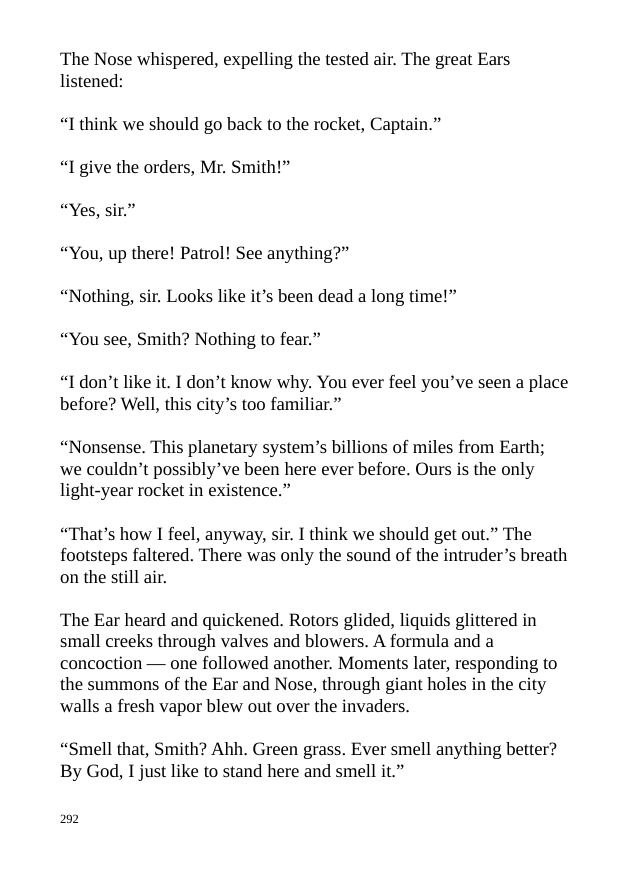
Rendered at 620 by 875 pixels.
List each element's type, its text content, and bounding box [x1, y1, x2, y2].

text The Nose whispered, expelling the tested air. The great Ears listened: “I think we should go back to the rocket, Captain.” “I give the orders, Mr. Smith!” “Yes, sir.” “You, up there! Patrol! See anything?” “Nothing, sir. Looks like it’s been dead a long time!” “You see, Smith? Nothing to fear.” “I don’t like it. I don’t know why. You ever feel you’ve seen a place before? Well, this city’s too familiar.” “Nonsense. This planetary system’s billions of miles from Earth; we couldn’t possibly’ve been here ever before. Ours is the only light-year rocket in existence.” “That’s how I feel, anyway, sir. I think we should get out.” The footsteps faltered. There was only the sound of the intruder’s breath on the still air. The Ear heard and quickened. Rotors glided, liquids glittered in small creeks through valves and blowers. A formula and a concoction — one followed another. Moments later, responding to the summons of the Ear and Nose, through giant holes in the city walls a fresh vapor blew out over the invaders. “Smell that, Smith? Ahh. Green grass. Ever smell anything better? By God, I just like to stand here and smell it.” [60, 48, 571, 781]
